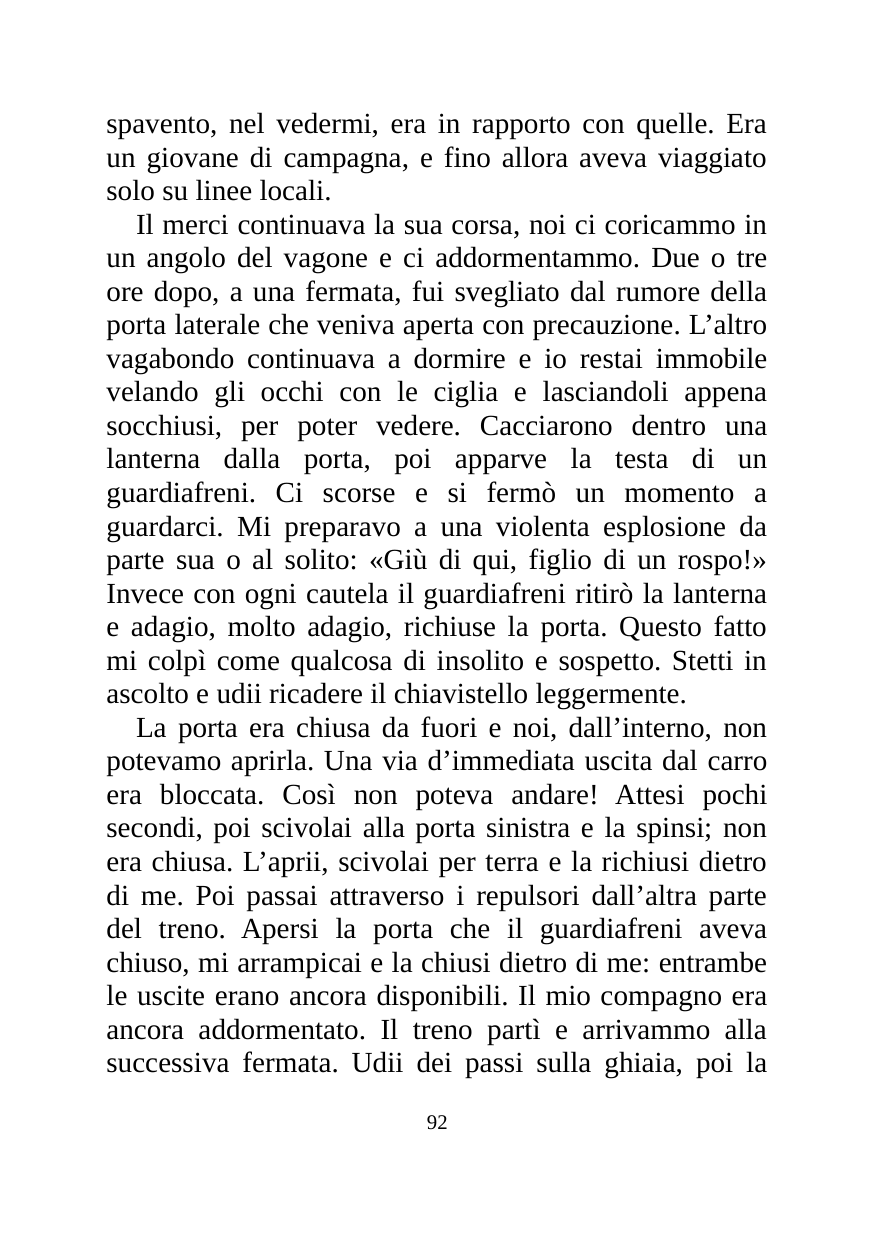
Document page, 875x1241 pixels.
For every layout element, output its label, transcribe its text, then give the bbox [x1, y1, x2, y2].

text Il merci continuava la sua corsa, noi ci coricammo in un angolo del vagone e ci addormentammo. Due o tre ore dopo, a una fermata, fui svegliato dal rumore della porta laterale che veniva aperta con precauzione. L’altro vagabondo continuava a dormire e io restai immobile velando gli occhi con le ciglia e lasciandoli appena socchiusi, per poter vedere. Cacciarono dentro una lanterna dalla porta, poi apparve la testa di un guardiafreni. Ci scorse e si fermò un momento a guardarci. Mi preparavo a una violenta esplosione da parte sua o al solito: «Giù di qui, figlio di un rospo!» Invece con ogni cautela il guardiafreni ritirò la lanterna e adagio, molto adagio, richiuse la porta. Questo fatto mi colpì come qualcosa di insolito e sospetto. Stetti in ascolto e udii ricadere il chiavistello leggermente. [106, 207, 768, 710]
text La porta era chiusa da fuori e noi, dall’interno, non potevamo aprirla. Una via d’immediata uscita dal carro era bloccata. Così non poteva andare! Attesi pochi secondi, poi scivolai alla porta sinistra e la spinsi; non era chiusa. L’aprii, scivolai per terra e la richiusi dietro di me. Poi passai attraverso i repulsori dall’altra parte del treno. Apersi la porta che il guardiafreni aveva chiuso, mi arrampicai e la chiusi dietro di me: entrambe le uscite erano ancora disponibili. Il mio compagno era ancora addormentato. Il treno partì e arrivammo alla successiva fermata. Udii dei passi sulla ghiaia, poi la [106, 710, 768, 1079]
text spavento, nel vedermi, era in rapporto con quelle. Era un giovane di campagna, e fino allora aveva viaggiato solo su linee locali. [106, 106, 768, 207]
